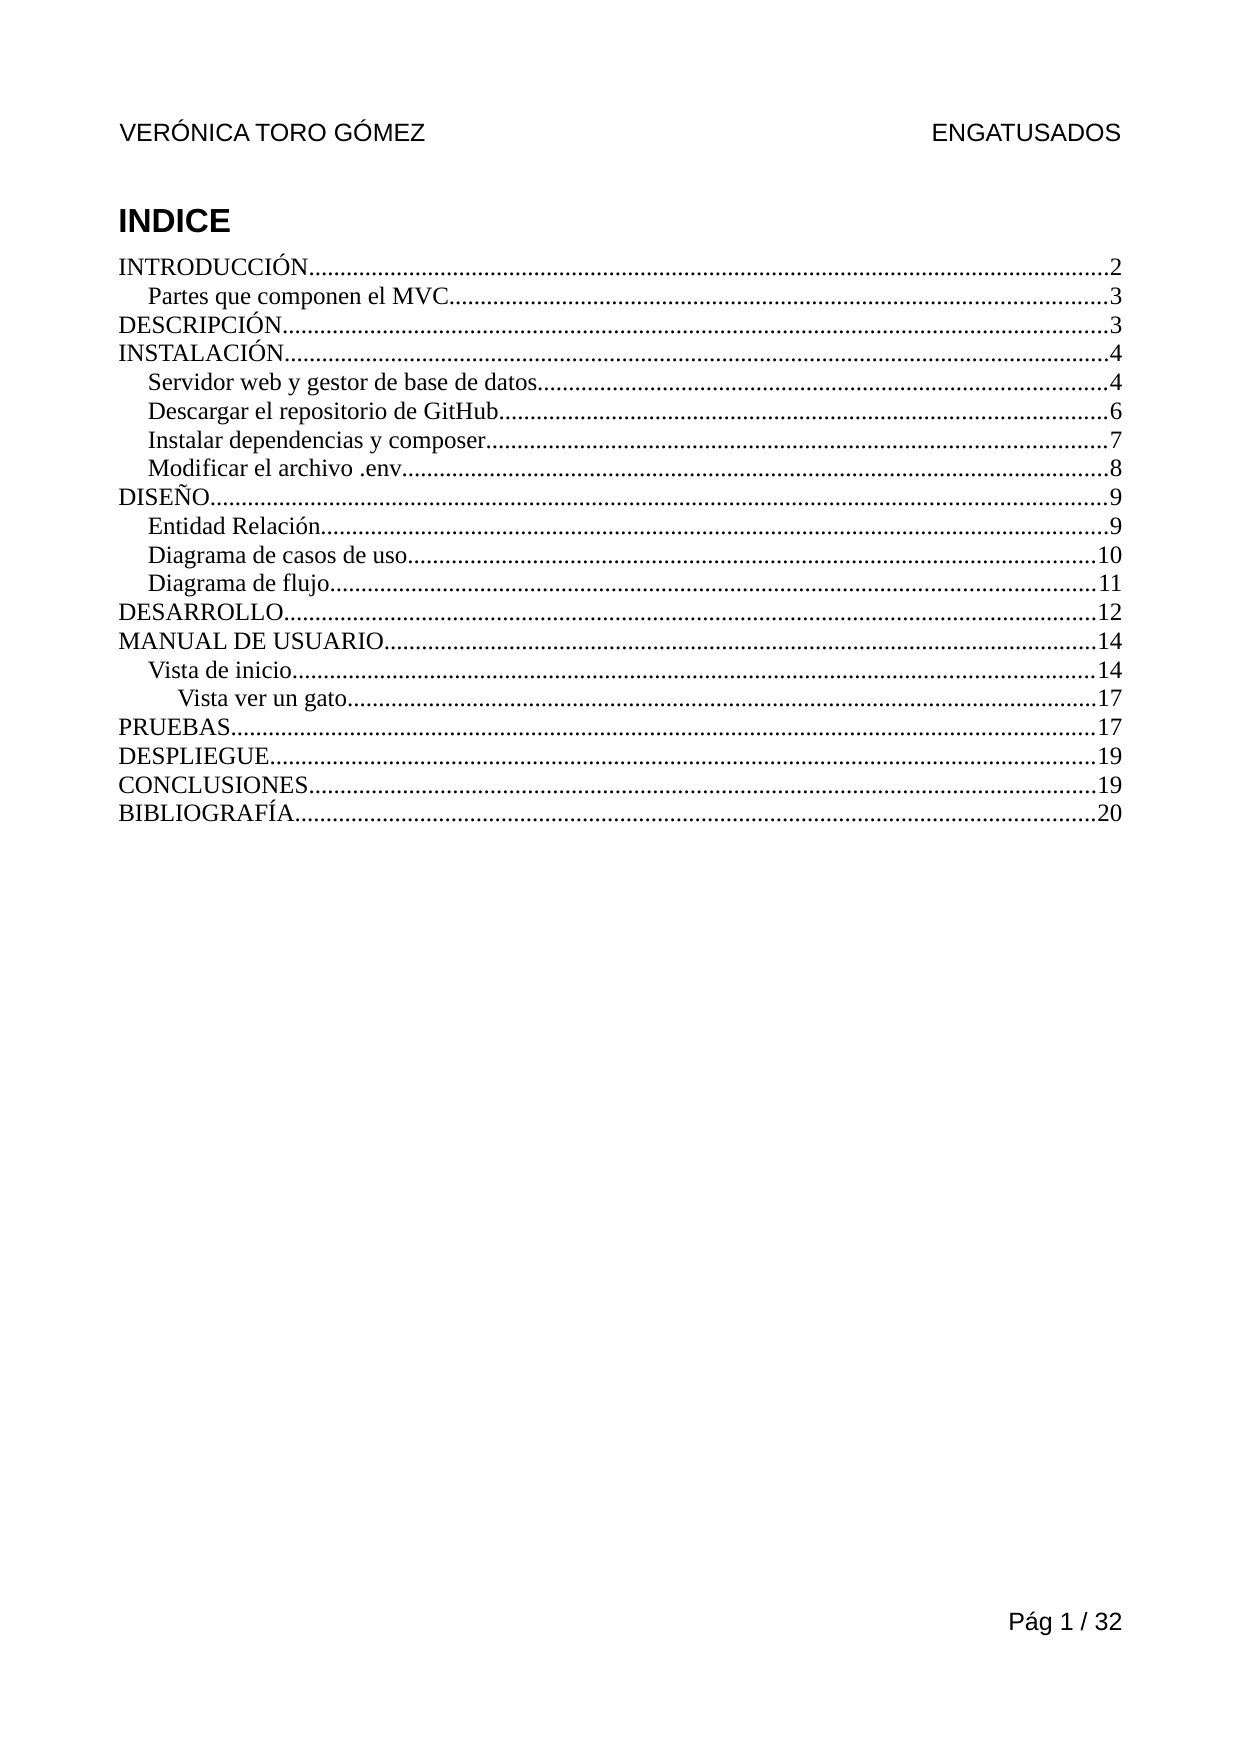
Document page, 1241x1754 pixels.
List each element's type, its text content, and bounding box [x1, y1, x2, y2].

text INSTALACIÓN 4 [118, 338, 1122, 367]
text Diagrama de flujo 11 [148, 568, 1122, 597]
text Descargar el repositorio de GitHub 6 [148, 396, 1122, 425]
text BIBLIOGRAFÍA 20 [118, 798, 1122, 827]
text DESARROLLO 12 [118, 597, 1122, 626]
text DESPLIEGUE 19 [118, 741, 1122, 770]
text PRUEBAS 17 [118, 712, 1122, 741]
text Modificar el archivo .env 8 [148, 453, 1122, 482]
text DISEÑO 9 [118, 482, 1122, 511]
text Instalar dependencias y composer 7 [148, 425, 1122, 453]
text INTRODUCCIÓN 2 [118, 252, 1122, 281]
text Entidad Relación 9 [148, 511, 1122, 540]
subtitle INDICE [118, 201, 1122, 240]
text Diagrama de casos de uso 10 [148, 540, 1122, 568]
text MANUAL DE USUARIO 14 [118, 626, 1122, 655]
text Servidor web y gestor de base de datos 4 [148, 367, 1122, 396]
text Vista de inicio 14 [148, 655, 1122, 683]
text Vista ver un gato 17 [177, 683, 1122, 712]
text DESCRIPCIÓN 3 [118, 310, 1122, 338]
text CONCLUSIONES 19 [118, 770, 1122, 798]
text Partes que componen el MVC 3 [148, 281, 1122, 310]
